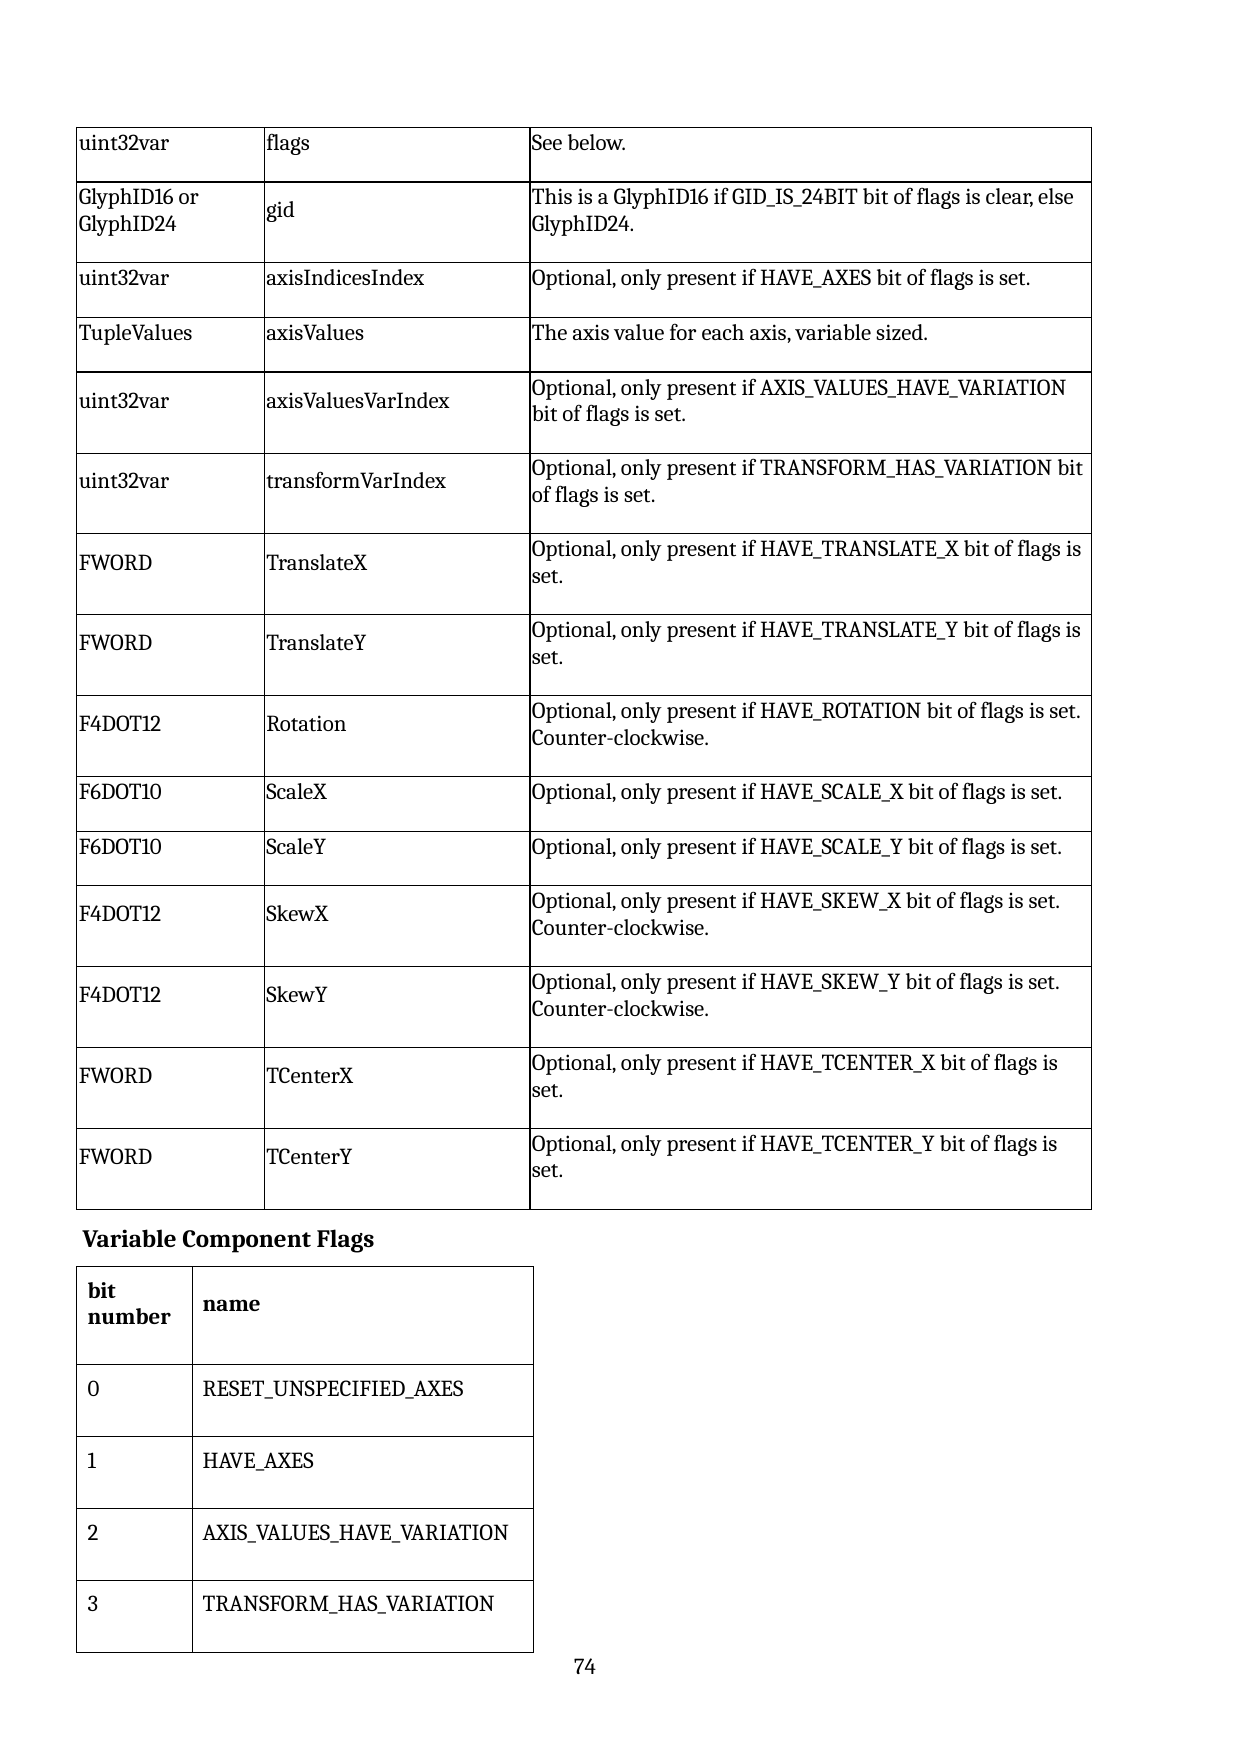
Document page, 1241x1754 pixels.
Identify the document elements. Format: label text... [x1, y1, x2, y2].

table_cell uint32var [77, 128, 264, 181]
table_cell uint32var [77, 373, 264, 452]
table_cell FWORD [77, 534, 264, 614]
table_cell FWORD [77, 1048, 264, 1128]
table_cell The axis value for each axis, variable sized. [531, 318, 1091, 371]
table_cell FWORD [77, 1129, 264, 1209]
table_cell TCenterX [265, 1048, 529, 1128]
table_cell Optional, only present if HAVE_TCENTER_Y bit of flags is set. [531, 1129, 1091, 1209]
table_header bit number [77, 1267, 192, 1364]
table_cell axisValuesVarIndex [265, 373, 529, 452]
table_cell Optional, only present if TRANSFORM_HAS_VARIATION bit of flags is set. [531, 454, 1091, 533]
table_cell Optional, only present if HAVE_SCALE_Y bit of flags is set. [531, 832, 1091, 885]
table_cell 2 [77, 1509, 192, 1580]
table_cell SkewY [265, 967, 529, 1047]
table_cell transformVarIndex [265, 454, 529, 533]
table_cell F4DOT12 [77, 696, 264, 776]
table_cell Optional, only present if HAVE_SKEW_X bit of flags is set. Counter-clockwise. [531, 886, 1091, 966]
table_cell uint32var [77, 454, 264, 533]
table_cell This is a GlyphID16 if GID_IS_24BIT bit of flags is clear, else GlyphID24. [531, 183, 1091, 262]
table_cell HAVE_AXES [193, 1437, 533, 1508]
table_cell 3 [77, 1581, 192, 1652]
table_cell Optional, only present if HAVE_SKEW_Y bit of flags is set. Counter-clockwise. [531, 967, 1091, 1047]
table_cell 1 [77, 1437, 192, 1508]
table_cell uint32var [77, 263, 264, 317]
table_cell Rotation [265, 696, 529, 776]
table_cell Optional, only present if HAVE_TCENTER_X bit of flags is set. [531, 1048, 1091, 1128]
table_cell ScaleX [265, 777, 529, 831]
table_cell F6DOT10 [77, 777, 264, 831]
table_cell GlyphID16 or GlyphID24 [77, 183, 264, 262]
table_cell AXIS_VALUES_HAVE_VARIATION [193, 1509, 533, 1580]
table_header name [193, 1267, 533, 1364]
table_cell flags [265, 128, 529, 181]
table_cell RESET_UNSPECIFIED_AXES [193, 1365, 533, 1436]
table_cell F6DOT10 [77, 832, 264, 885]
table_cell See below. [531, 128, 1091, 181]
table_cell Optional, only present if HAVE_ROTATION bit of flags is set. Counter-clockwise. [531, 696, 1091, 776]
table_cell Optional, only present if HAVE_TRANSLATE_X bit of flags is set. [531, 534, 1091, 614]
table_cell TCenterY [265, 1129, 529, 1209]
table_cell TranslateX [265, 534, 529, 614]
table_cell FWORD [77, 615, 264, 695]
table_cell SkewX [265, 886, 529, 966]
table_cell Optional, only present if AXIS_VALUES_HAVE_VARIATION bit of flags is set. [531, 373, 1091, 452]
table_cell F4DOT12 [77, 967, 264, 1047]
table_cell TranslateY [265, 615, 529, 695]
table_cell axisIndicesIndex [265, 263, 529, 317]
table_cell ScaleY [265, 832, 529, 885]
table_cell TRANSFORM_HAS_VARIATION [193, 1581, 533, 1652]
table_cell TupleValues [77, 318, 264, 371]
table_cell axisValues [265, 318, 529, 371]
table_cell Optional, only present if HAVE_TRANSLATE_Y bit of flags is set. [531, 615, 1091, 695]
table_cell Optional, only present if HAVE_AXES bit of flags is set. [531, 263, 1091, 317]
subtitle Variable Component Flags [77, 1225, 1093, 1253]
table_cell Optional, only present if HAVE_SCALE_X bit of flags is set. [531, 777, 1091, 831]
table_cell 0 [77, 1365, 192, 1436]
table_cell F4DOT12 [77, 886, 264, 966]
table_cell gid [265, 183, 529, 262]
